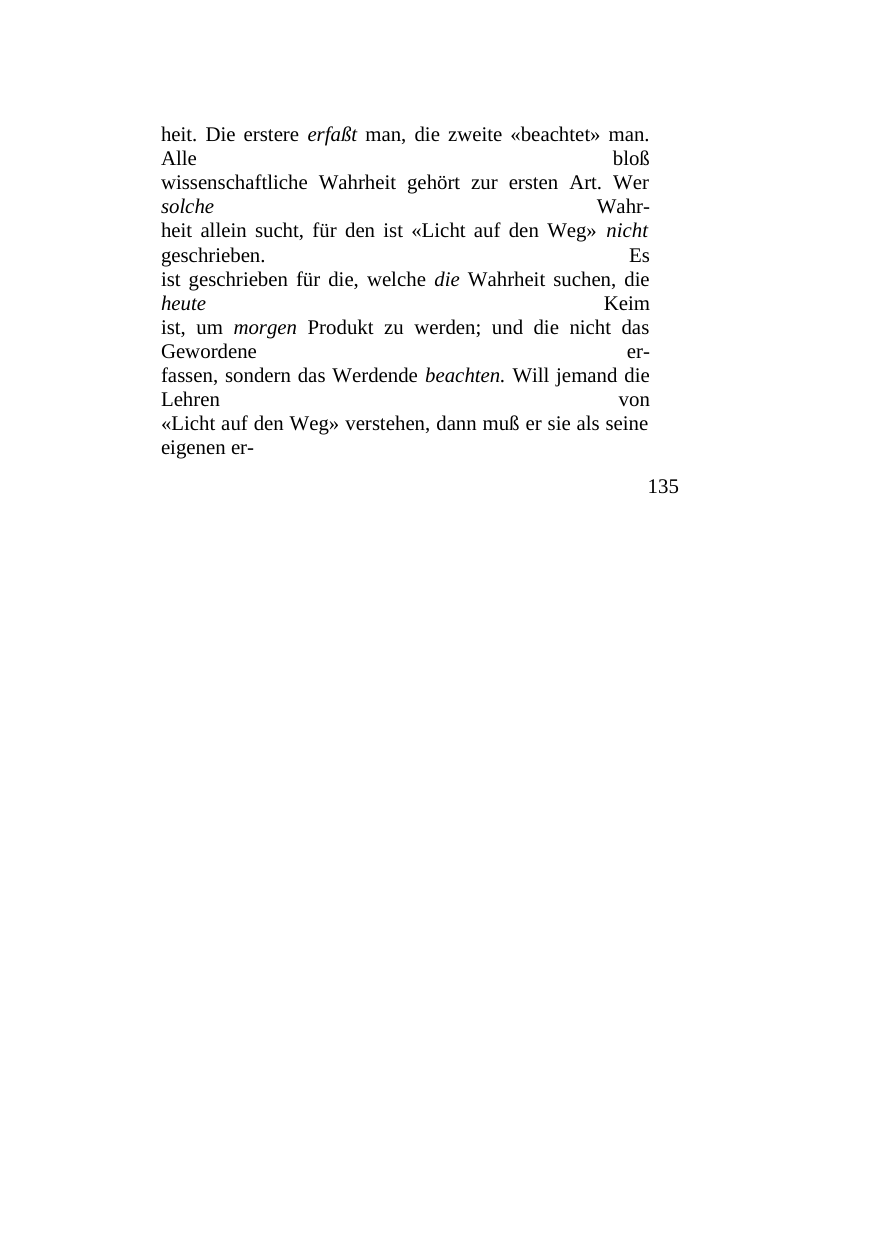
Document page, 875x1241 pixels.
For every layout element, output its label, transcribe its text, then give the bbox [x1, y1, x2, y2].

text heit. Die erstere erfaßt man, die zweite «beachtet» man. Alle bloß wissenschaftliche Wahrheit gehört zur ersten Art. Wer solche Wahr- heit allein sucht, für den ist «Licht auf den Weg» nicht geschrieben. Es ist geschrieben für die, welche die Wahrheit suchen, die heute Keim ist, um morgen Produkt zu werden; und die nicht das Gewordene er- fassen, sondern das Werdende beachten. Will jemand die Lehren von «Licht auf den Weg» verstehen, dann muß er sie als seine eigenen er- [161, 122, 650, 459]
text 135 [647, 474, 746, 498]
